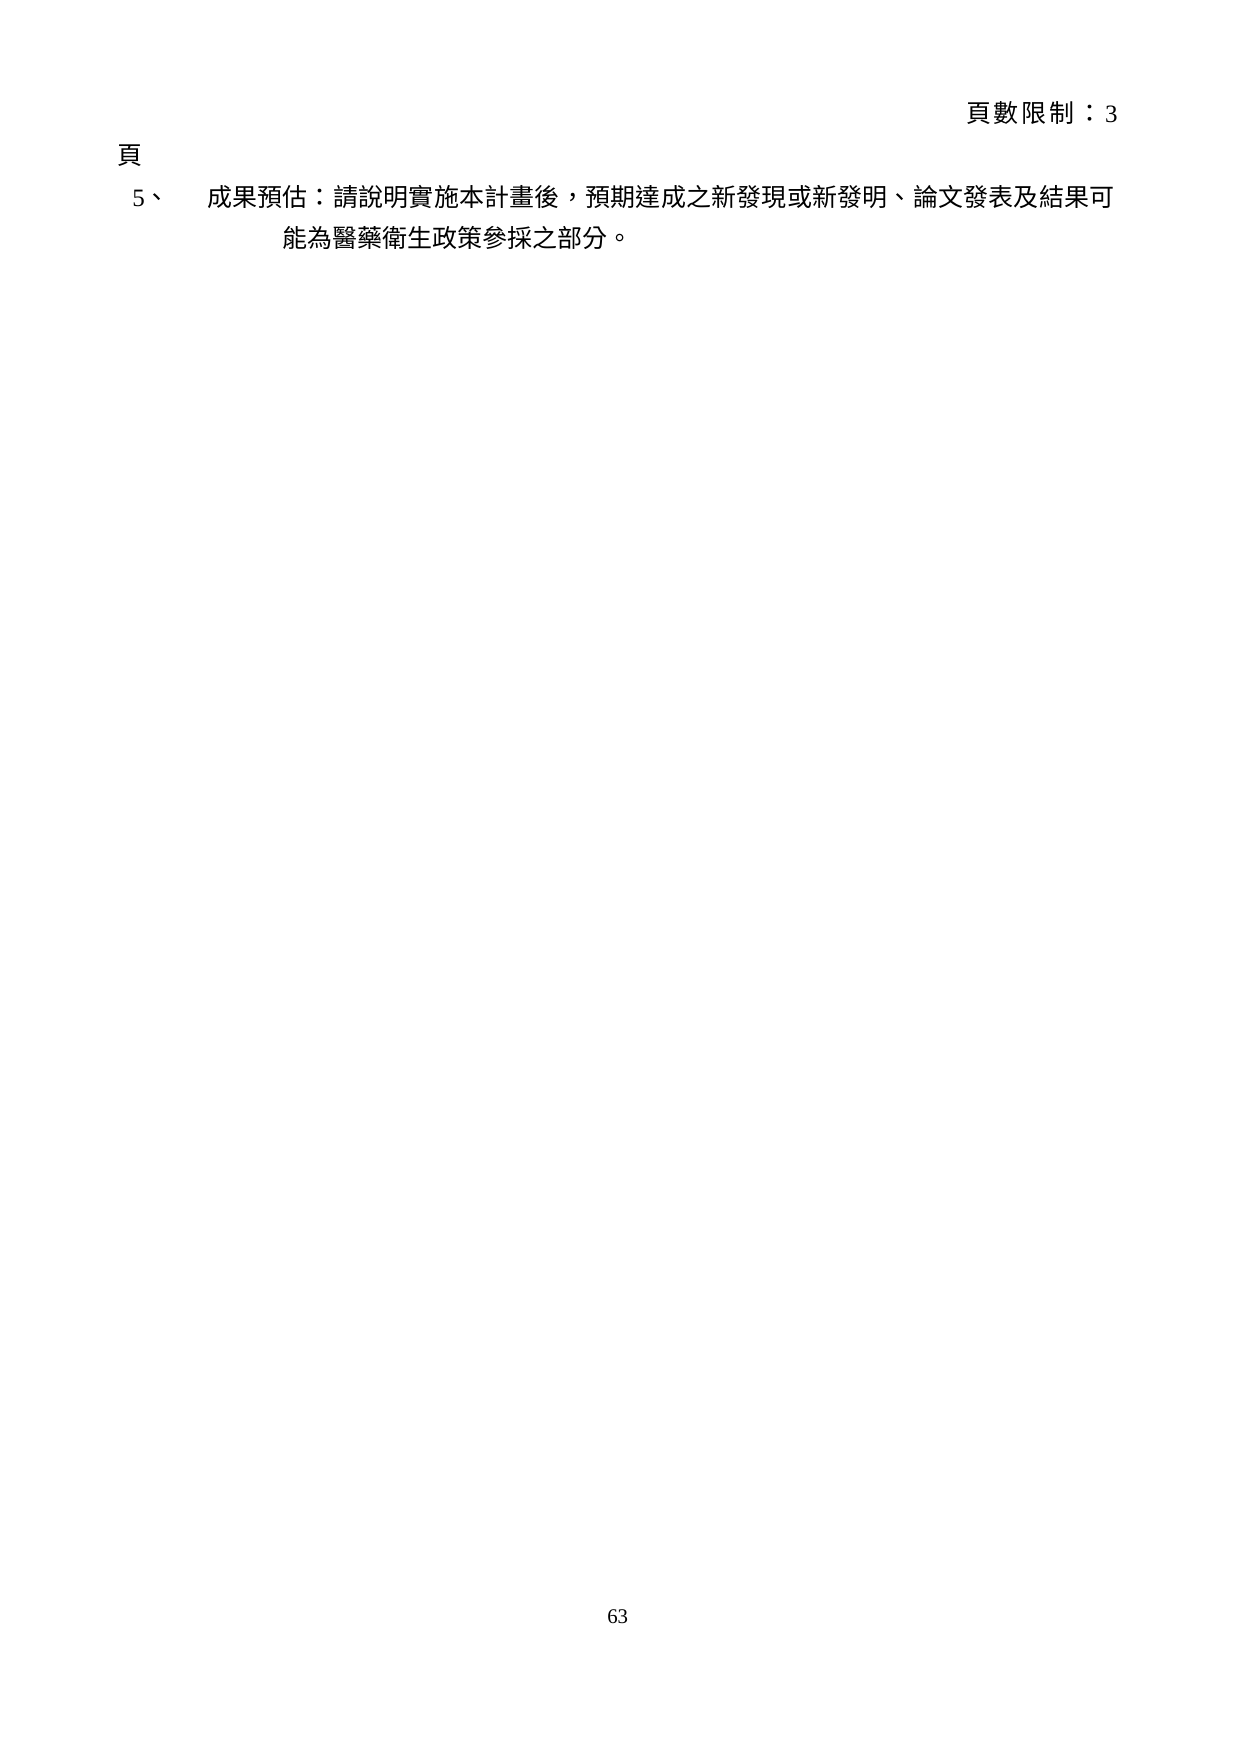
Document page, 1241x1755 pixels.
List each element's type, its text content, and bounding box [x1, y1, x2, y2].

list 成果預估：請說明實施本計畫後，預期達成之新發現或新發明、論文發表及結果可能為醫藥衛生政策參採之部分。 [132, 173, 1117, 256]
text 頁數限制：3頁 [117, 89, 1117, 173]
